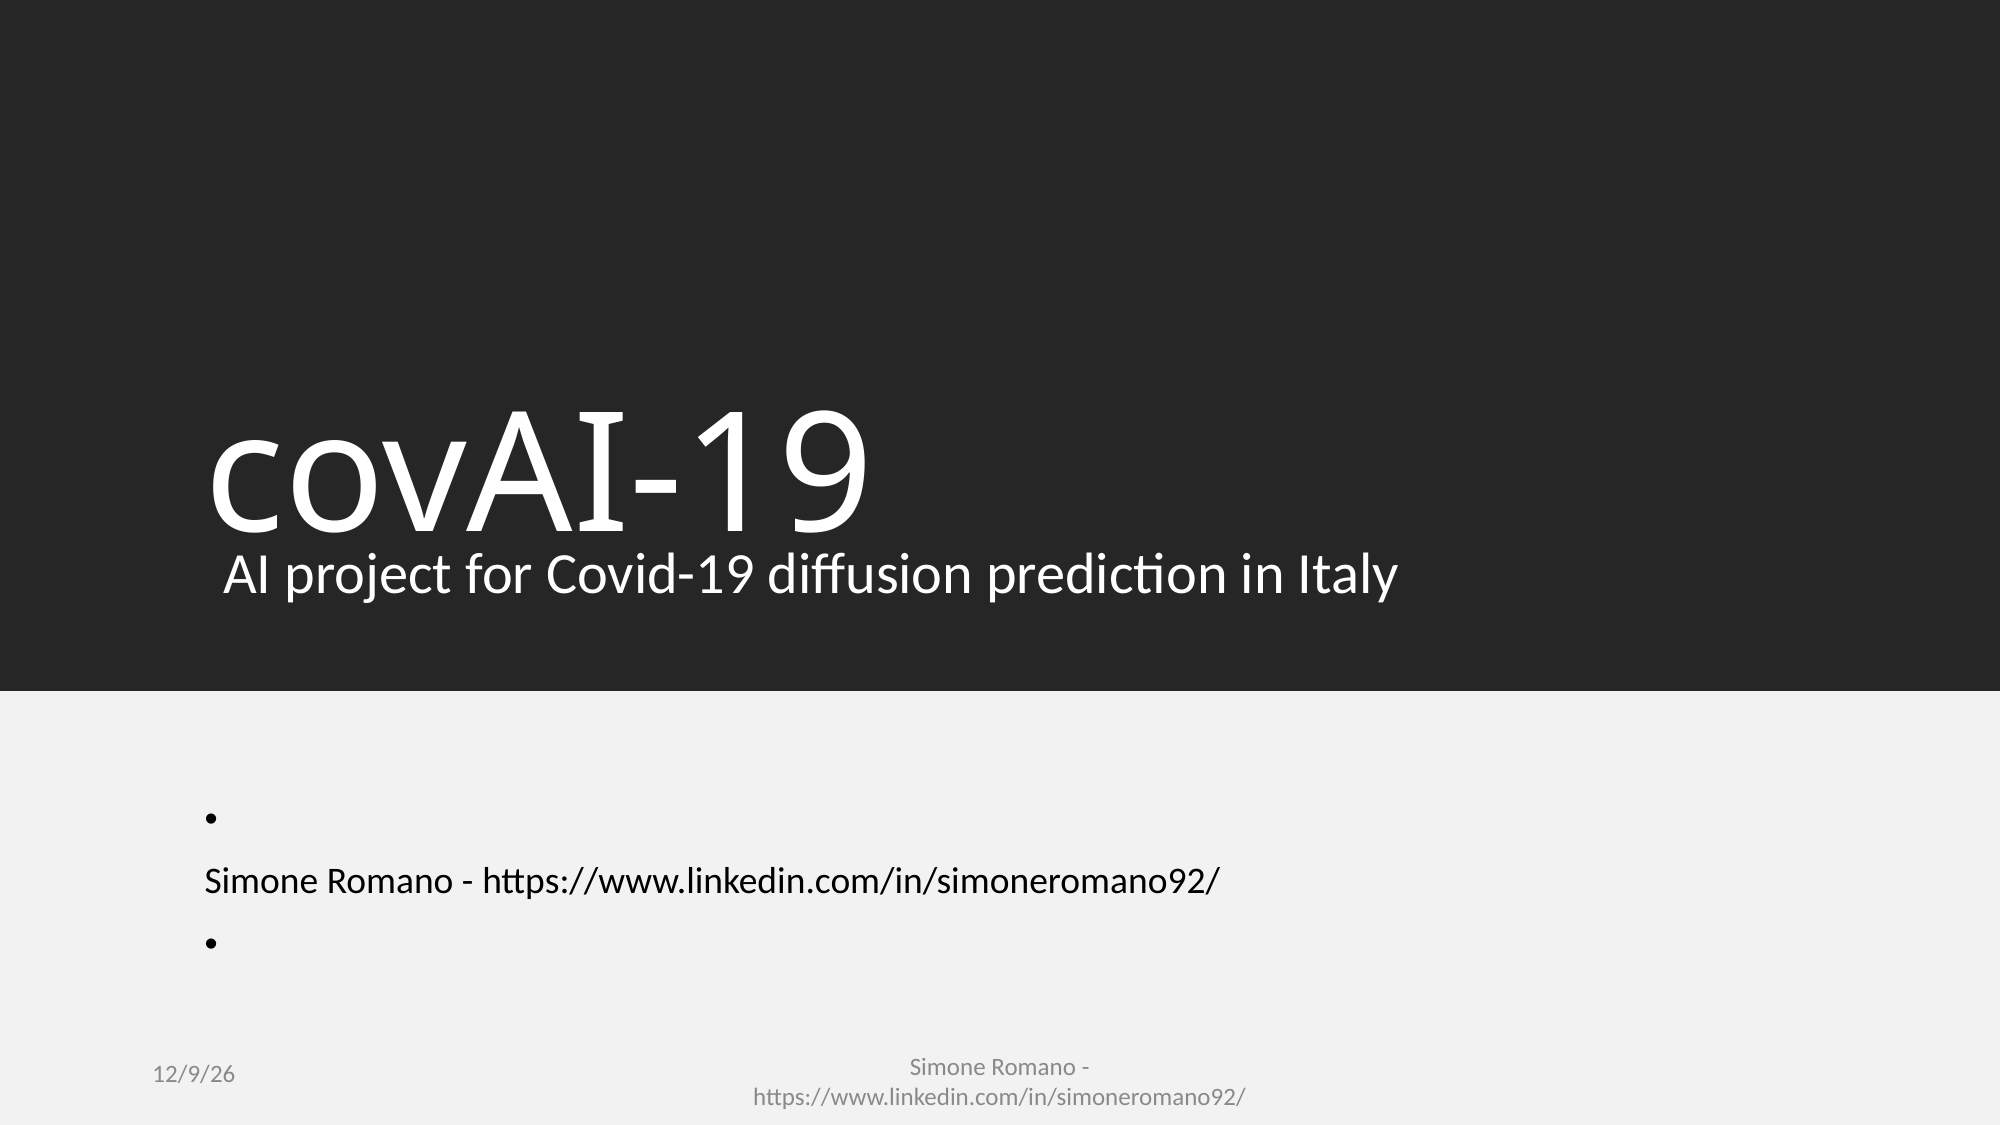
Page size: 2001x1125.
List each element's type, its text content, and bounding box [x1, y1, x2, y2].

text_box 3/15/2020 [137, 1042, 588, 1103]
text_box AI project for Covid-19 diffusion prediction in Italy [208, 528, 1458, 613]
subtitle Simone Romano - https://www.linkedin.com/in/simoneromano92/ [189, 788, 1812, 1020]
text_box [0, 0, 2000, 1125]
text_box Simone Romano - https://www.linkedin.com/in/simoneromano92/ [662, 1042, 1338, 1103]
title covAI-19 [189, 30, 1812, 576]
